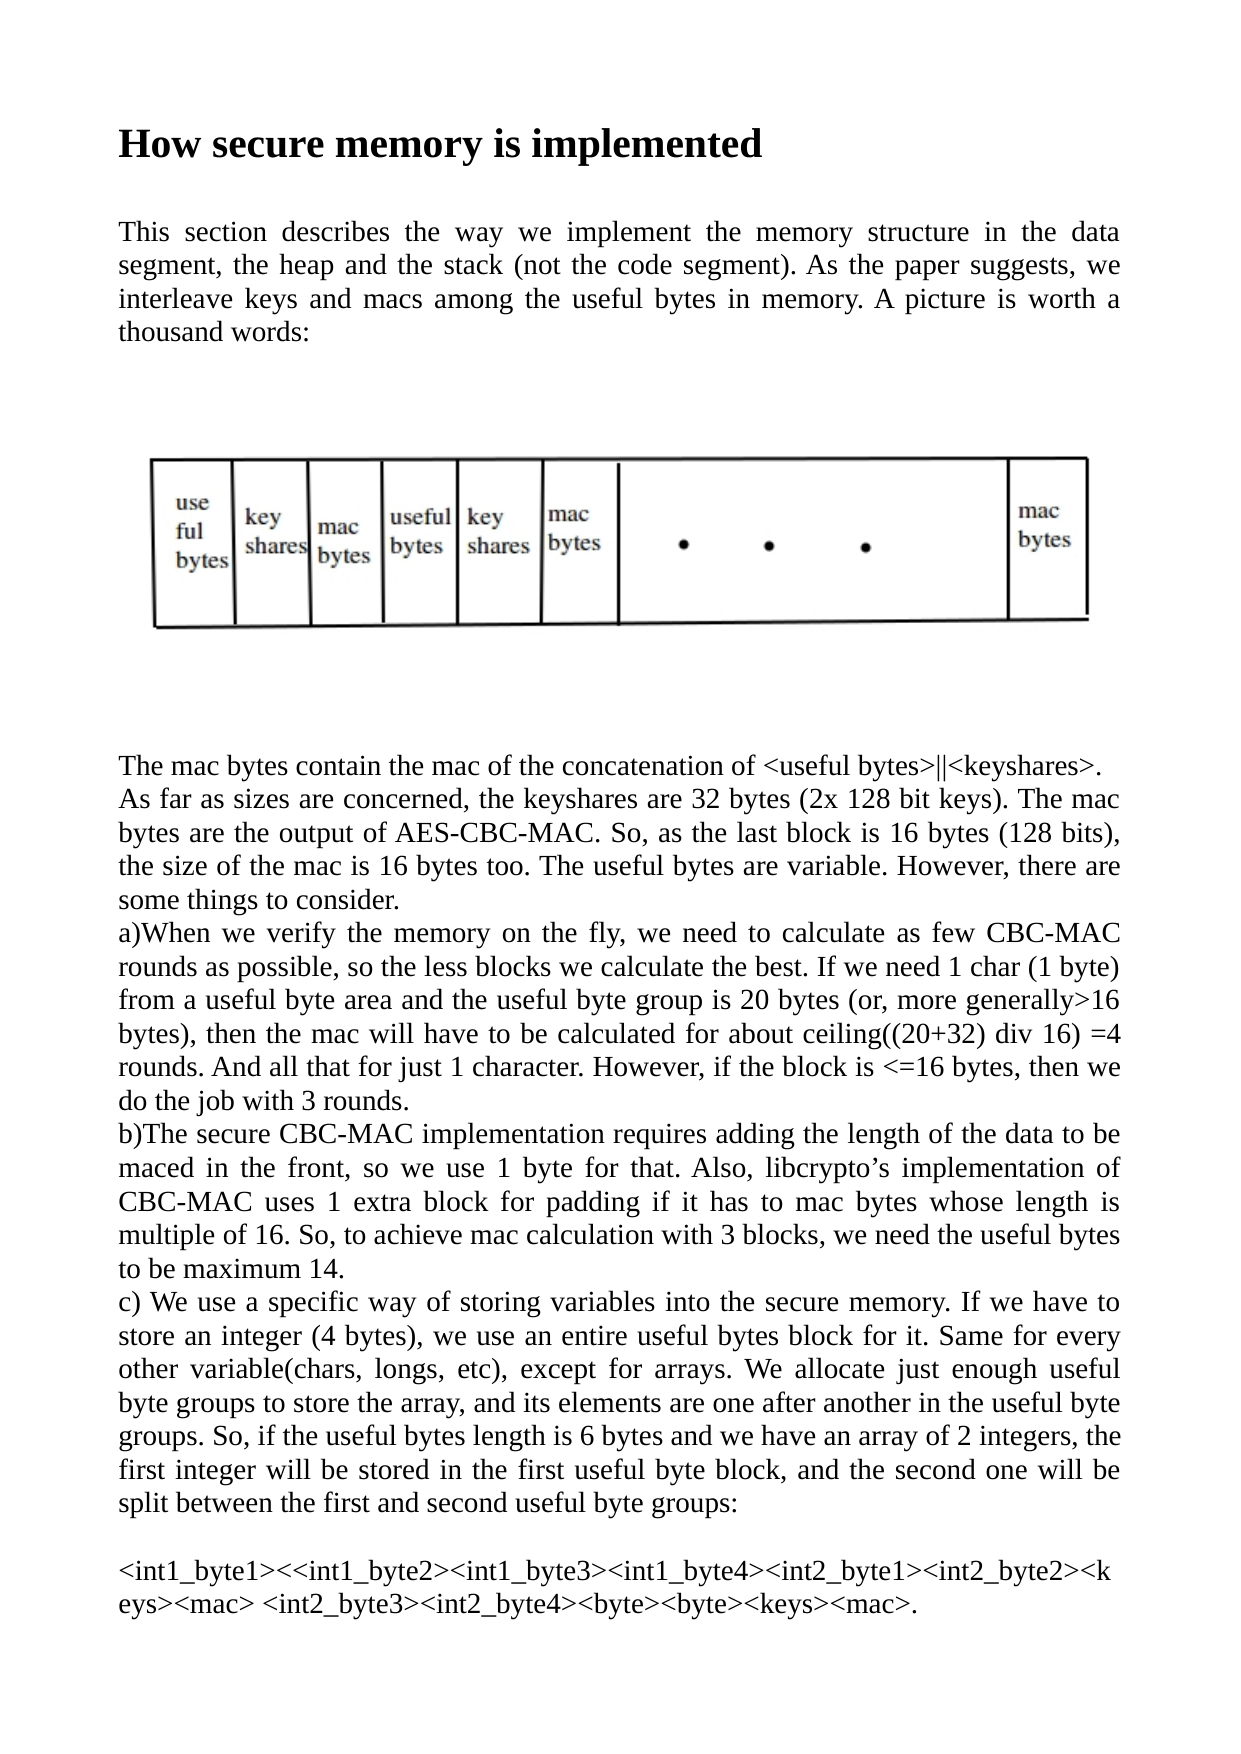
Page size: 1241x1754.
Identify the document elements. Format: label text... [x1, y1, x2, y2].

picture [118, 415, 1123, 681]
text This section describes the way we implement the memory structure in the data segment, the heap and the stack (not the code segment). As the paper suggests, we interleave keys and macs among the useful bytes in memory. A picture is worth a thousand words: [118, 214, 1122, 348]
text a)When we verify the memory on the fly, we need to calculate as few CBC-MAC rounds as possible, so the less blocks we calculate the best. If we need 1 char (1 byte) from a useful byte area and the useful byte group is 20 bytes (or, more generally>16 bytes), then the mac will have to be calculated for about ceiling((20+32) div 16) =4 rounds. And all that for just 1 character. However, if the block is <=16 bytes, then we do the job with 3 rounds. [118, 915, 1122, 1117]
text <int1_byte1><<int1_byte2><int1_byte3><int1_byte4><int2_byte1><int2_byte2><keys><mac> <int2_byte3><int2_byte4><byte><byte><keys><mac>. [118, 1553, 1122, 1620]
text b)The secure CBC-MAC implementation requires adding the length of the data to be maced in the front, so we use 1 byte for that. Also, libcrypto’s implementation of CBC-MAC uses 1 extra block for padding if it has to mac bytes whose length is multiple of 16. So, to achieve mac calculation with 3 blocks, we need the useful bytes to be maximum 14. [118, 1117, 1122, 1284]
text As far as sizes are concerned, the keyshares are 32 bytes (2x 128 bit keys). The mac bytes are the output of AES-CBC-MAC. So, as the last block is 16 bytes (128 bits), the size of the mac is 16 bytes too. The useful bytes are variable. However, there are some things to consider. [118, 781, 1122, 915]
text The mac bytes contain the mac of the concatenation of <useful bytes>||<keyshares>. [118, 748, 1122, 781]
text c) We use a specific way of storing variables into the secure memory. If we have to store an integer (4 bytes), we use an entire useful bytes block for it. Same for every other variable(chars, longs, etc), except for arrays. We allocate just enough useful byte groups to store the array, and its elements are one after another in the useful byte groups. So, if the useful bytes length is 6 bytes and we have an array of 2 integers, the first integer will be stored in the first useful byte block, and the second one will be split between the first and second useful byte groups: [118, 1284, 1122, 1519]
text How secure memory is implemented [118, 118, 1122, 166]
